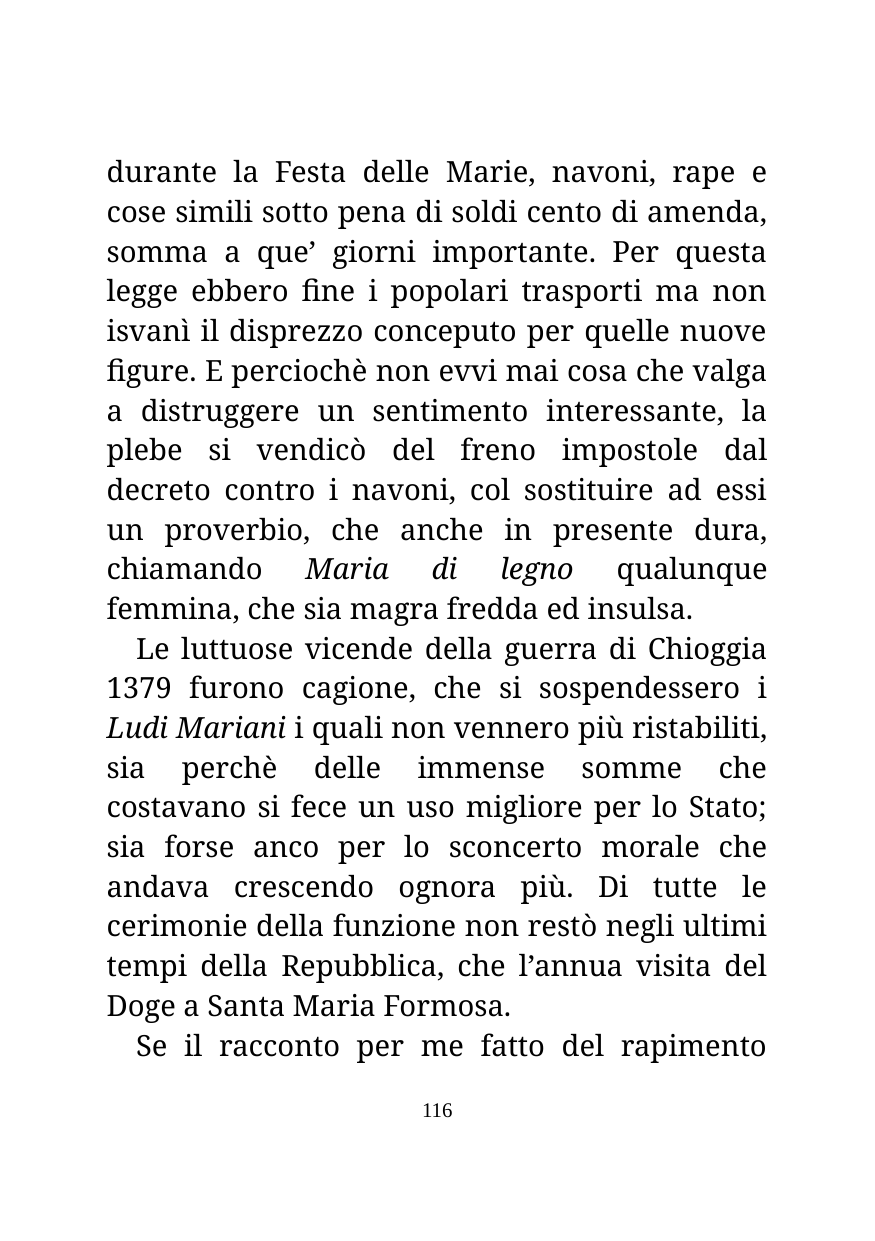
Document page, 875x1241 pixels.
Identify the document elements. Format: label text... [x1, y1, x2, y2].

text Se il racconto per me fatto del rapimento [106, 1025, 768, 1064]
text durante la Festa delle Marie, navoni, rape e cose simili sotto pena di soldi cento di amenda, somma a que’ giorni importante. Per questa legge ebbero fine i popolari trasporti ma non isvanì il disprezzo conceputo per quelle nuove figure. E perciochè non evvi mai cosa che valga a distruggere un sentimento interessante, la plebe si vendicò del freno impostole dal decreto contro i navoni, col sostituire ad essi un proverbio, che anche in presente dura, chiamando Maria di legno qualunque femmina, che sia magra fredda ed insulsa. [106, 152, 768, 628]
text Le luttuose vicende della guerra di Chioggia 1379 furono cagione, che si sospendessero i Ludi Mariani i quali non vennero più ristabiliti, sia perchè delle immense somme che costavano si fece un uso migliore per lo Stato; sia forse anco per lo sconcerto morale che andava crescendo ognora più. Di tutte le cerimonie della funzione non restò negli ultimi tempi della Repubblica, che l’annua visita del Doge a Santa Maria Formosa. [106, 628, 768, 1025]
